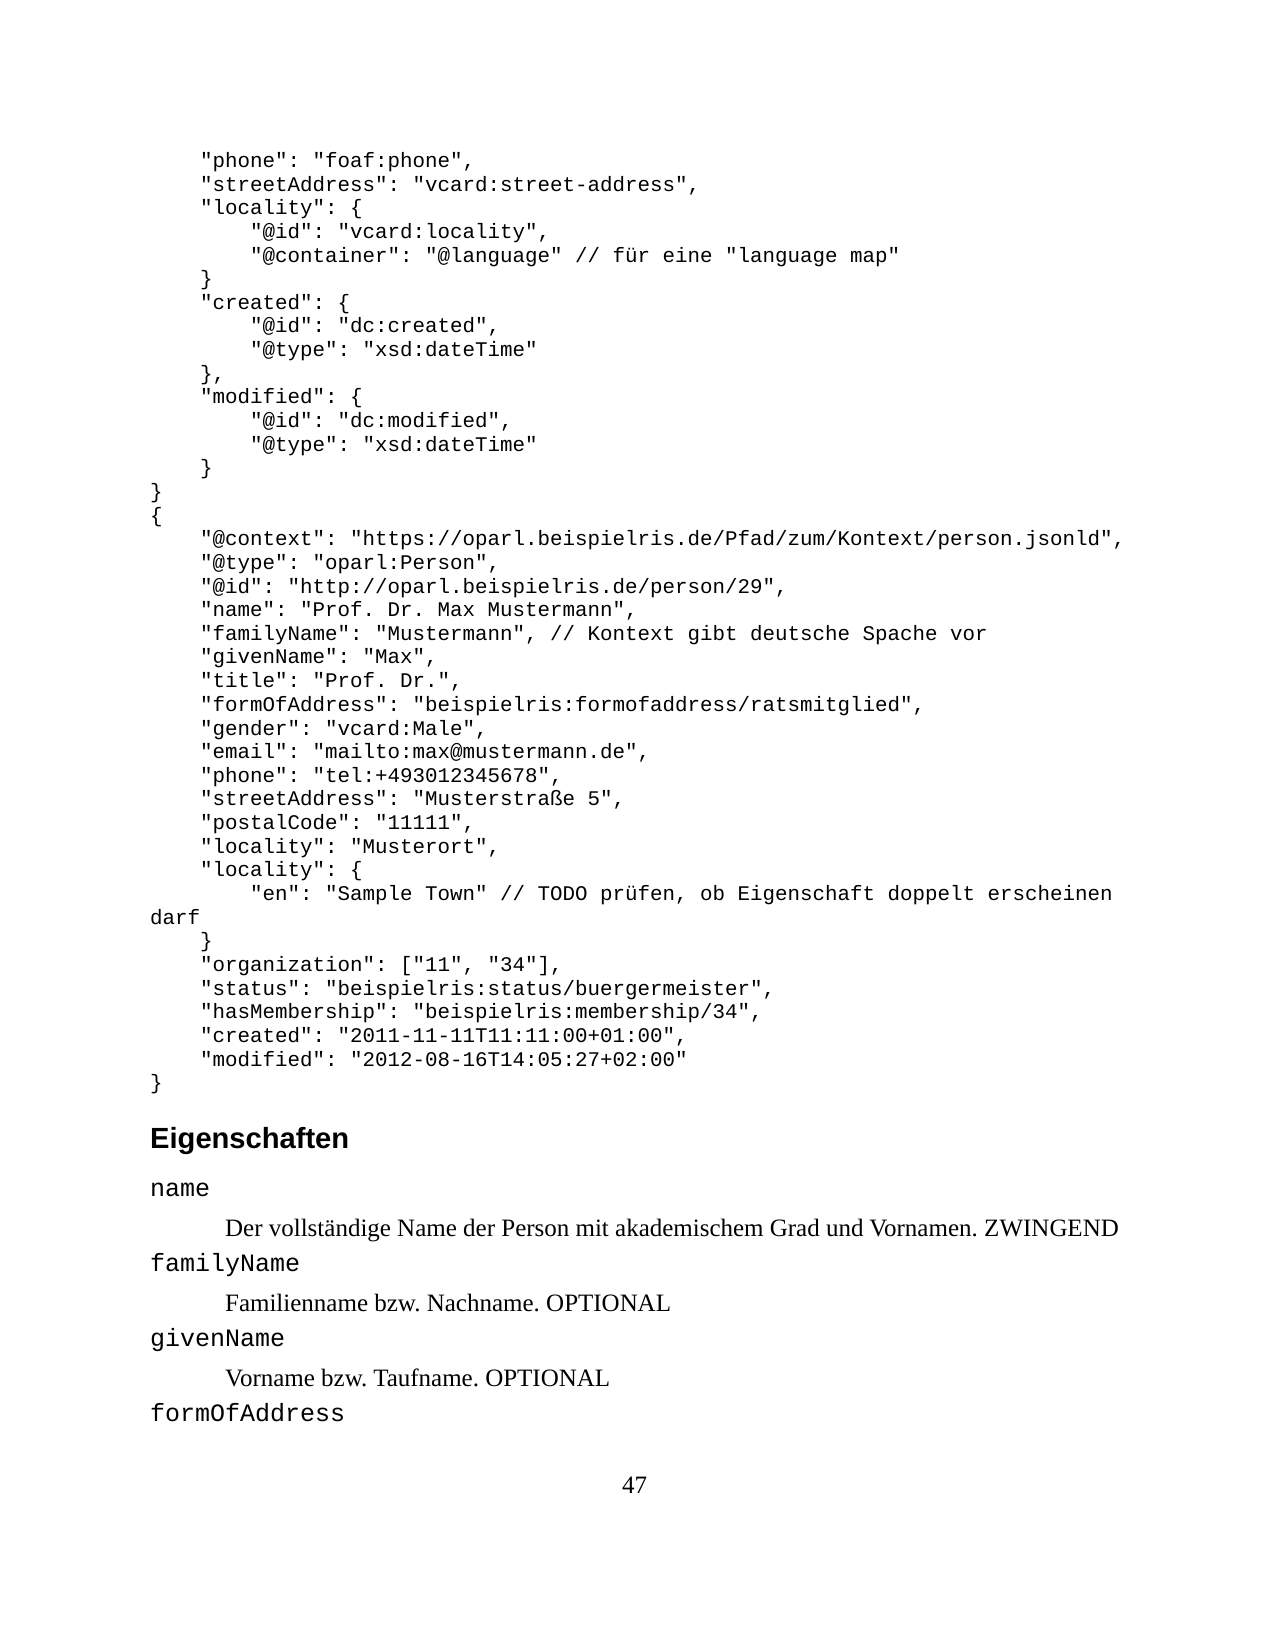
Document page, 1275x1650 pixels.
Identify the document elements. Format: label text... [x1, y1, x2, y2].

text } [150, 457, 1125, 481]
subtitle Eigenschaften [150, 1121, 1125, 1154]
text "hasMembership": "beispielris:membership/34", [150, 1001, 1125, 1025]
text Vorname bzw. Taufname. OPTIONAL [225, 1363, 1125, 1392]
text "@context": "https://oparl.beispielris.de/Pfad/zum/Kontext/person.jsonld", [150, 528, 1125, 552]
text "modified": "2012-08-16T14:05:27+02:00" [150, 1048, 1125, 1072]
text formOfAddress [150, 1401, 1125, 1429]
text "en": "Sample Town" // TODO prüfen, ob Eigenschaft doppelt erscheinen darf [150, 883, 1125, 930]
text "title": "Prof. Dr.", [150, 670, 1125, 694]
text "name": "Prof. Dr. Max Mustermann", [150, 599, 1125, 623]
text }, [150, 363, 1125, 386]
text "streetAddress": "vcard:street-address", [150, 174, 1125, 197]
text "created": { [150, 292, 1125, 316]
text name [150, 1176, 1125, 1204]
text "phone": "tel:+493012345678", [150, 765, 1125, 788]
text "@id": "http://oparl.beispielris.de/person/29", [150, 576, 1125, 599]
text { [150, 505, 1125, 528]
text } [150, 481, 1125, 505]
text "@id": "vcard:locality", [150, 221, 1125, 244]
text "locality": { [150, 197, 1125, 221]
text "@id": "dc:created", [150, 316, 1125, 339]
text "locality": "Musterort", [150, 836, 1125, 859]
text "givenName": "Max", [150, 647, 1125, 670]
text "formOfAddress": "beispielris:formofaddress/ratsmitglied", [150, 694, 1125, 717]
text "@type": "xsd:dateTime" [150, 434, 1125, 457]
text "postalCode": "11111", [150, 812, 1125, 836]
text "phone": "foaf:phone", [150, 150, 1125, 174]
text Familienname bzw. Nachname. OPTIONAL [225, 1288, 1125, 1317]
text "status": "beispielris:status/buergermeister", [150, 978, 1125, 1001]
text givenName [150, 1326, 1125, 1354]
text "gender": "vcard:Male", [150, 717, 1125, 741]
text "streetAddress": "Musterstraße 5", [150, 788, 1125, 812]
text "@container": "@language" // für eine "language map" [150, 244, 1125, 268]
text familyName [150, 1251, 1125, 1279]
text "@type": "xsd:dateTime" [150, 339, 1125, 363]
text "modified": { [150, 386, 1125, 410]
text "@id": "dc:modified", [150, 410, 1125, 434]
text Der vollständige Name der Person mit akademischem Grad und Vornamen. ZWINGEND [225, 1213, 1125, 1242]
text "familyName": "Mustermann", // Kontext gibt deutsche Spache vor [150, 623, 1125, 647]
text } [150, 268, 1125, 292]
text "created": "2011-11-11T11:11:00+01:00", [150, 1025, 1125, 1048]
text "email": "mailto:max@mustermann.de", [150, 741, 1125, 765]
text "locality": { [150, 859, 1125, 883]
text } [150, 1072, 1125, 1096]
text "@type": "oparl:Person", [150, 552, 1125, 576]
text "organization": ["11", "34"], [150, 954, 1125, 978]
text } [150, 930, 1125, 954]
